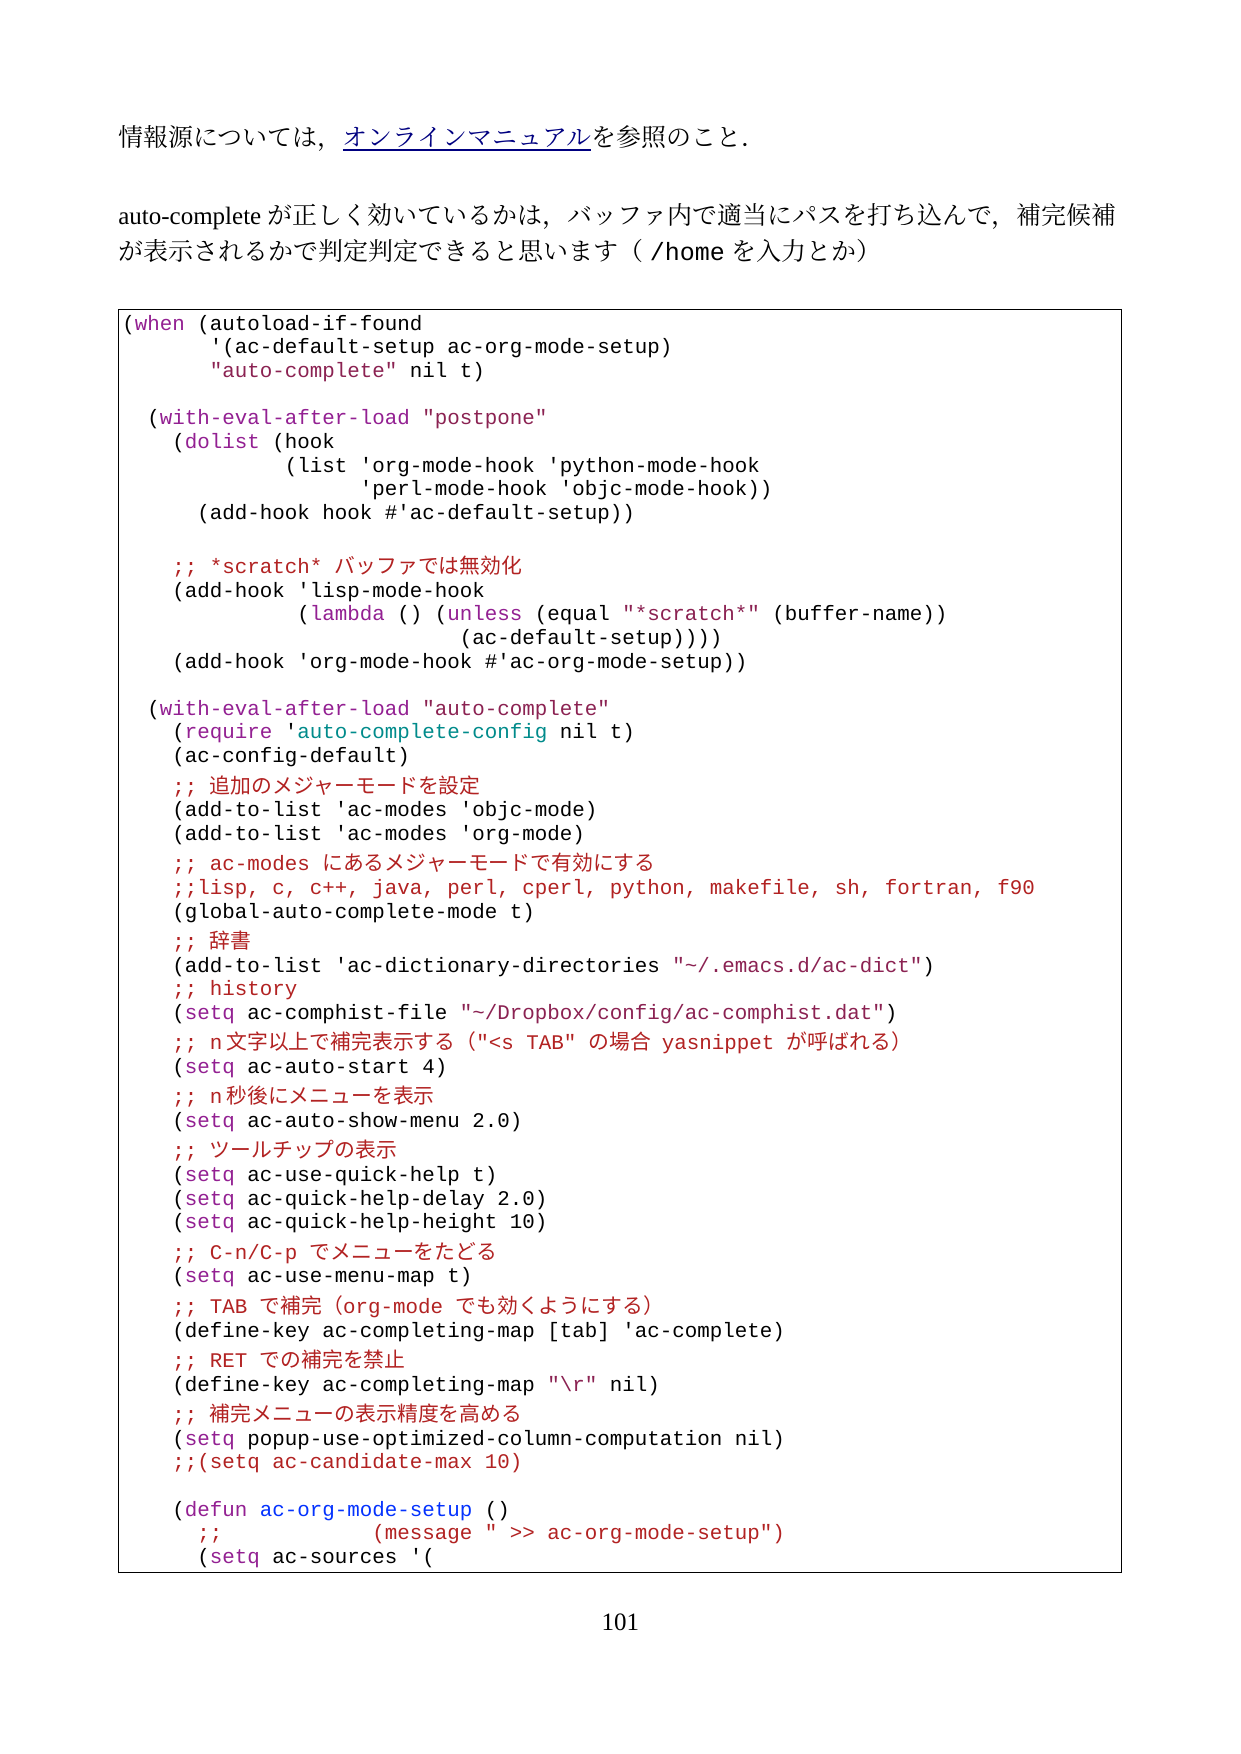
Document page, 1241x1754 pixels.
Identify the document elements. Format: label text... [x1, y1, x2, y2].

text "auto-complete" nil t) [119, 356, 1121, 380]
text ;; ツールチップの表示 [119, 1130, 1121, 1160]
text ;; *scratch* バッファでは無効化 [119, 545, 1121, 576]
text (setq ac-use-quick-help t) [119, 1160, 1121, 1184]
text ;; ac-modes にあるメジャーモードで有効にする [119, 843, 1121, 873]
text ;; history [119, 974, 1121, 998]
text (setq ac-quick-help-delay 2.0) [119, 1184, 1121, 1207]
text ;; (message " >> ac-org-mode-setup") [119, 1518, 1121, 1542]
text (define-key ac-completing-map [tab] 'ac-complete) [119, 1316, 1121, 1339]
text 'perl-mode-hook 'objc-mode-hook)) [119, 474, 1121, 498]
text (define-key ac-completing-map "\r" nil) [119, 1370, 1121, 1393]
text (require 'auto-complete-config nil t) [119, 718, 1121, 741]
text (setq ac-comphist-file "~/Dropbox/config/ac-comphist.dat") [119, 998, 1121, 1022]
text auto-complete が正しく効いているかは，バッファ内で適当にパスを打ち込んで，補完候補が表示されるかで判定判定できると思います（ /home を入力とか） [118, 195, 1122, 296]
text (add-hook 'org-mode-hook #'ac-org-mode-setup)) [119, 647, 1121, 670]
text (add-hook 'lisp-mode-hook [119, 576, 1121, 599]
text ;; C-n/C-p でメニューをたどる [119, 1231, 1121, 1262]
text (defun ac-org-mode-setup () [119, 1495, 1121, 1518]
text (setq ac-auto-start 4) [119, 1052, 1121, 1076]
text 情報源については，オンラインマニュアルを参照のこと． [118, 118, 1122, 183]
text ;; RET での補完を禁止 [119, 1339, 1121, 1370]
text (when (autoload-if-found [119, 310, 1121, 332]
text (dolist (hook [119, 427, 1121, 451]
text ;; 辞書 [119, 920, 1121, 951]
text (ac-config-default) [119, 741, 1121, 765]
text (with-eval-after-load "postpone" [119, 403, 1121, 427]
text ;; TAB で補完（org-mode でも効くようにする） [119, 1285, 1121, 1316]
text ;; n文字以上で補完表示する（"<s TAB" の場合 yasnippet が呼ばれる） [119, 1022, 1121, 1052]
text (setq popup-use-optimized-column-computation nil) [119, 1424, 1121, 1447]
text ;; 補完メニューの表示精度を高める [119, 1393, 1121, 1424]
text (with-eval-after-load "auto-complete" [119, 694, 1121, 718]
text ;; n秒後にメニューを表示 [119, 1076, 1121, 1106]
text ;;lisp, c, c++, java, perl, cperl, python, makefile, sh, fortran, f90 [119, 873, 1121, 897]
text (ac-default-setup)))) [119, 623, 1121, 647]
text (add-to-list 'ac-modes 'org-mode) [119, 819, 1121, 843]
text (setq ac-auto-show-menu 2.0) [119, 1106, 1121, 1130]
text (add-hook hook #'ac-default-setup)) [119, 498, 1121, 522]
text (add-to-list 'ac-modes 'objc-mode) [119, 795, 1121, 819]
text '(ac-default-setup ac-org-mode-setup) [119, 332, 1121, 356]
text (setq ac-use-menu-map t) [119, 1262, 1121, 1285]
text ;;(setq ac-candidate-max 10) [119, 1447, 1121, 1471]
text ;; 追加のメジャーモードを設定 [119, 765, 1121, 795]
text (lambda () (unless (equal "*scratch*" (buffer-name)) [119, 599, 1121, 623]
text (list 'org-mode-hook 'python-mode-hook [119, 451, 1121, 474]
text (global-auto-complete-mode t) [119, 897, 1121, 920]
text (add-to-list 'ac-dictionary-directories "~/.emacs.d/ac-dict") [119, 951, 1121, 974]
text (setq ac-sources '( [119, 1542, 1121, 1572]
text (setq ac-quick-help-height 10) [119, 1207, 1121, 1231]
